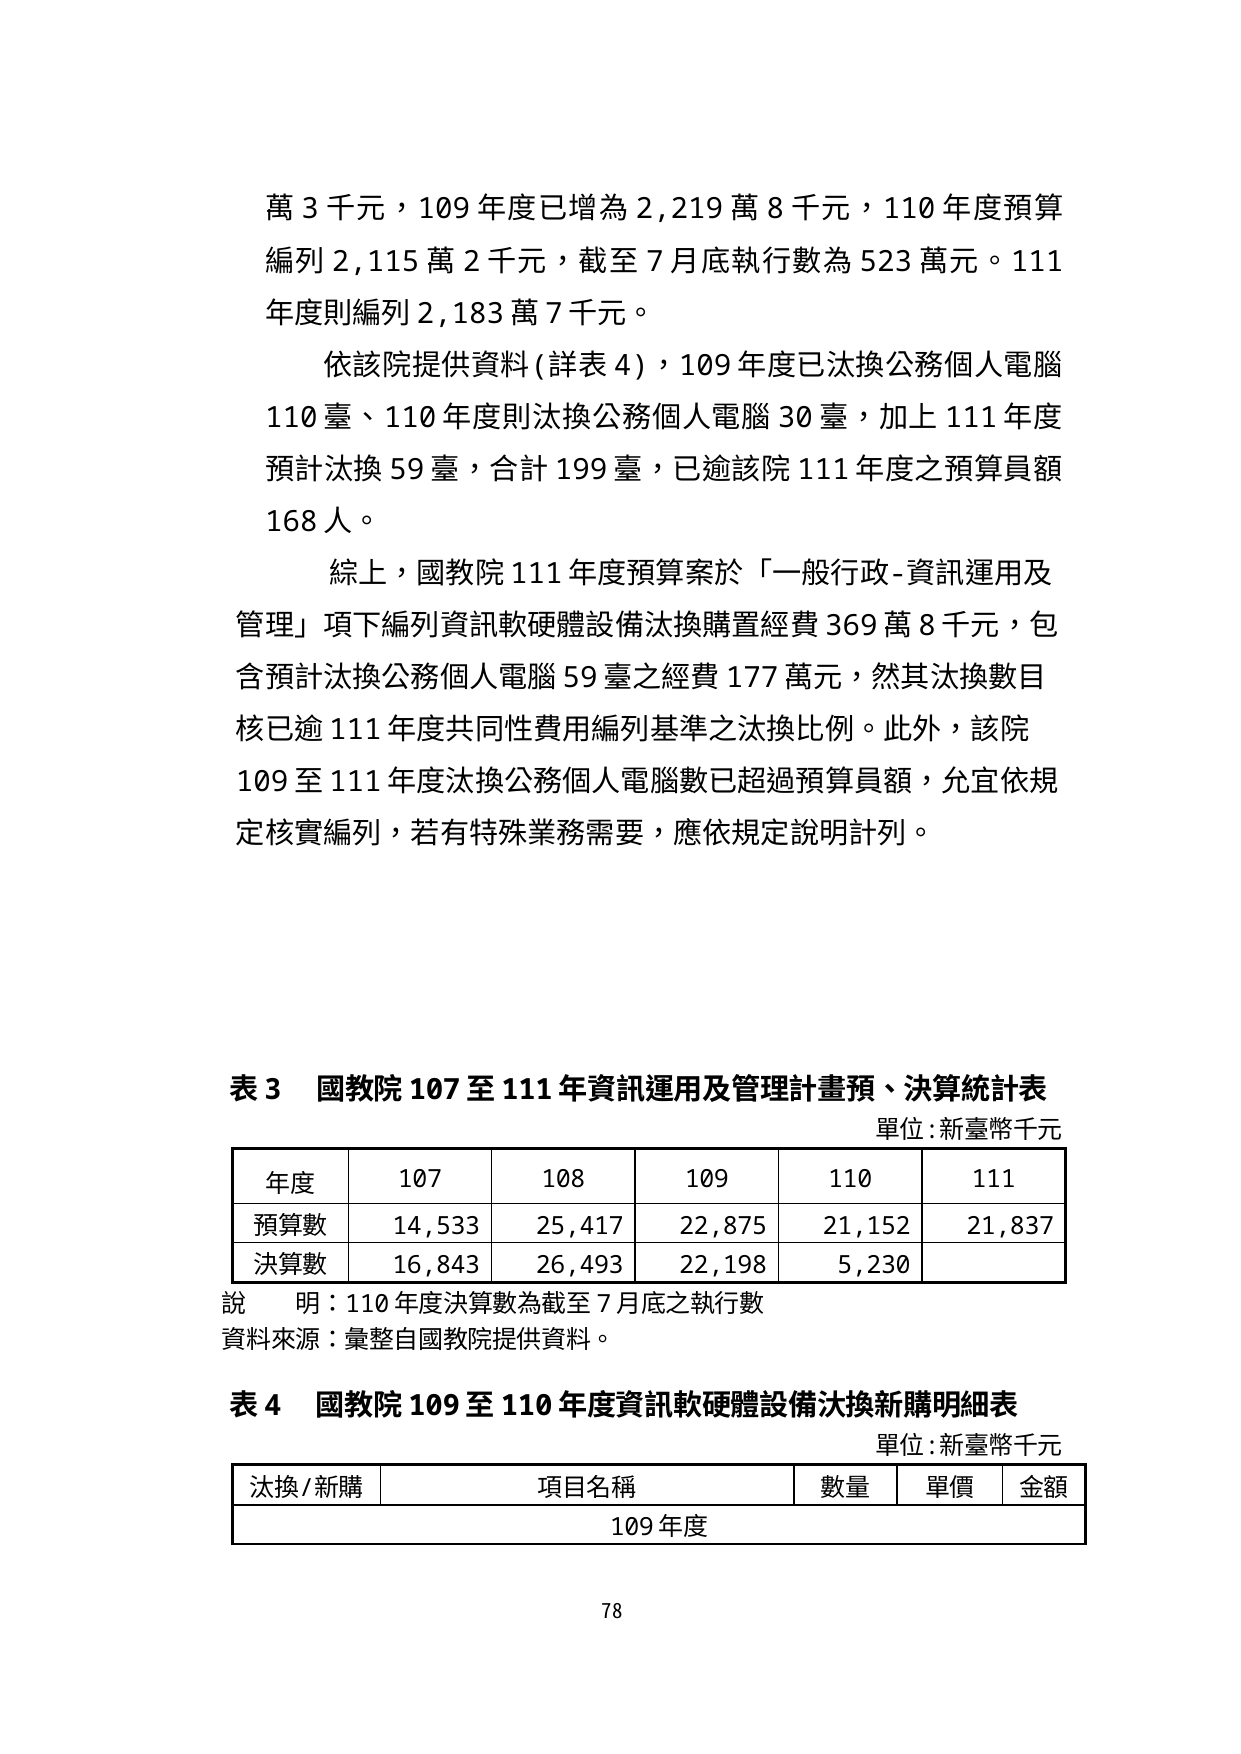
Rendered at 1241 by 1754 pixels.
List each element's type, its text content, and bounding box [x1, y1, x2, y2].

table_header 金額 [1003, 1466, 1084, 1504]
text 資料來源：彙整自國教院提供資料。 [222, 1320, 1063, 1356]
table_cell 決算數 [234, 1243, 348, 1281]
table_cell 26,493 [492, 1243, 634, 1281]
table_cell 5,230 [779, 1243, 921, 1281]
text 說 明：110年度決算數為截至7月底之執行數 [222, 1284, 1063, 1320]
table_header 數量 [795, 1466, 896, 1504]
table_cell 16,843 [349, 1243, 491, 1281]
text 表4 國教院109至110年度資訊軟硬體設備汏換新購明細表 [177, 1381, 1063, 1424]
table_header 年度 [234, 1150, 348, 1202]
table_header 項目名稱 [381, 1466, 793, 1504]
text 表3 國教院107至111年資訊運用及管理計畫預、決算統計表 [177, 1065, 1063, 1108]
table_cell 14,533 [349, 1204, 491, 1242]
text 萬3千元，109年度已增為2,219萬8千元，110年度預算編列2,115萬2千元，截至7月底執行數為523萬元。111年度則編列2,183萬7千元。 [265, 177, 1063, 333]
table_header 單價 [898, 1466, 1002, 1504]
table_cell 21,837 [923, 1204, 1064, 1242]
table_header 109 [636, 1150, 778, 1202]
text 單位:新臺幣千元 [236, 1424, 1063, 1463]
table_cell [923, 1243, 1064, 1281]
table_header 111 [923, 1150, 1064, 1202]
table_cell 22,198 [636, 1243, 778, 1281]
table_cell 109年度 [234, 1506, 1084, 1543]
text 綜上，國教院111年度預算案於「一般行政-資訊運用及管理」項下編列資訊軟硬體設備汰換購置經費369萬8千元，包含預計汰換公務個人電腦59臺之經費177萬元，然其汰換數目核已逾111年度共同性費用編列基準之汰換比例。此外，該院109至111年度汰換公務個人電腦數已超過預算員額，允宜依規定核實編列，若有特殊業務需要，應依規定說明計列。 [236, 542, 1063, 854]
table_header 107 [349, 1150, 491, 1202]
table_cell 22,875 [636, 1204, 778, 1242]
table_header 110 [779, 1150, 921, 1202]
text 依該院提供資料(詳表4)，109年度已汰換公務個人電腦110臺、110年度則汰換公務個人電腦30臺，加上111年度預計汰換59臺，合計199臺，已逾該院111年度之預算員額168人。 [265, 333, 1063, 542]
table_cell 預算數 [234, 1204, 348, 1242]
text 單位:新臺幣千元 [177, 1108, 1063, 1147]
table_cell 21,152 [779, 1204, 921, 1242]
table_cell 25,417 [492, 1204, 634, 1242]
table_header 108 [492, 1150, 634, 1202]
table_header 汰換/新購 [234, 1466, 380, 1504]
